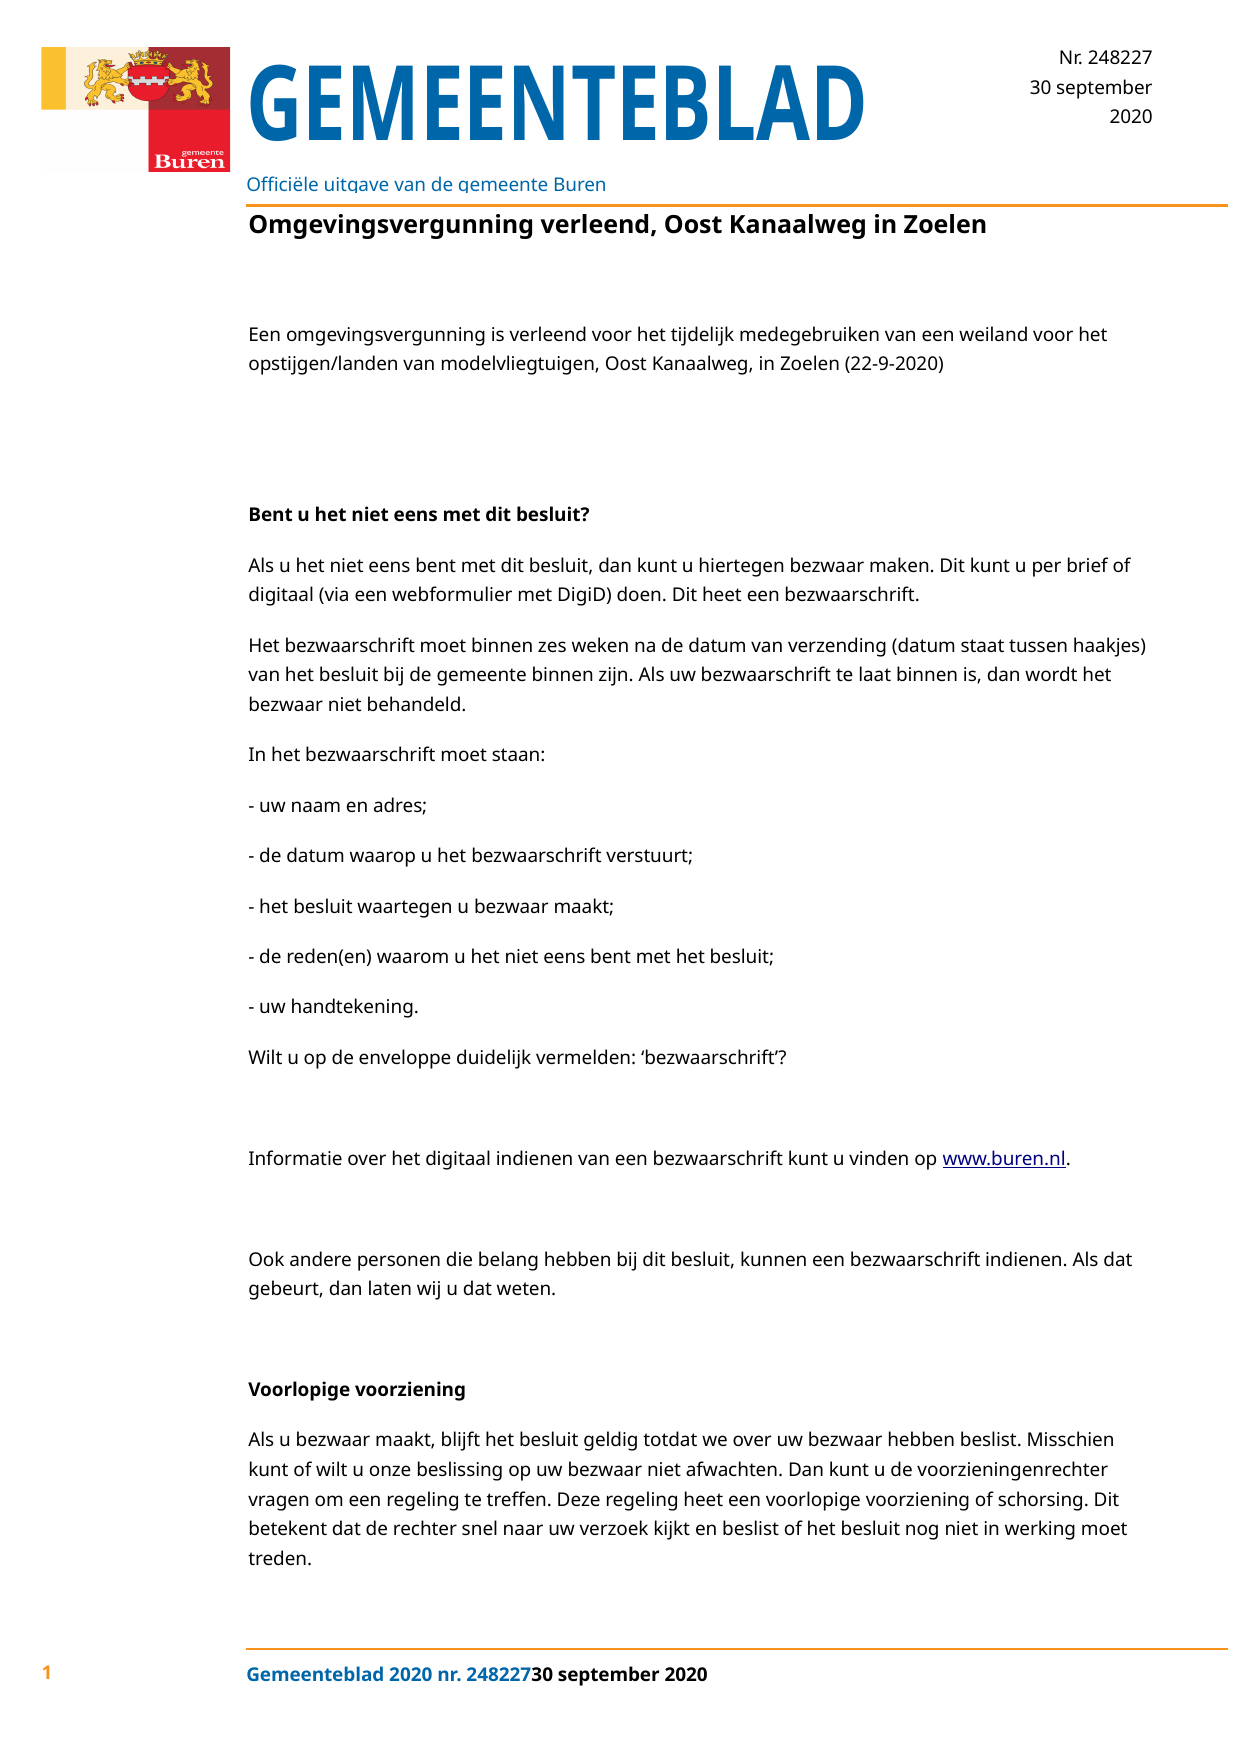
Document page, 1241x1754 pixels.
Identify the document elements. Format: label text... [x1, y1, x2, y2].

text In het bezwaarschrift moet staan: [248, 742, 1152, 767]
text Ook andere personen die belang hebben bij dit besluit, kunnen een bezwaarschrift indienen. Als dat gebeurt, dan laten wij u dat weten. [248, 1246, 1152, 1301]
picture [41, 47, 231, 172]
text - het besluit waartegen u bezwaar maakt; [248, 893, 1152, 918]
text Als u bezwaar maakt, blijft het besluit geldig totdat we over uw bezwaar hebben beslist. Misschien kunt of wilt u onze beslissing op uw bezwaar niet afwachten. Dan kunt u de voorzieningenrechter vragen om een regeling te treffen. Deze regeling heet een voorlopige voorziening of schorsing. Dit betekent dat de rechter snel naar uw verzoek kijkt en beslist of het besluit nog niet in werking moet treden. [248, 1427, 1152, 1571]
text Het bezwaarschrift moet binnen zes weken na de datum van verzending (datum staat tussen haakjes) van het besluit bij de gemeente binnen zijn. Als uw bezwaarschrift te laat binnen is, dan wordt het bezwaar niet behandeld. [248, 632, 1152, 717]
text - de reden(en) waarom u het niet eens bent met het besluit; [248, 943, 1152, 969]
text Wilt u op de enveloppe duidelijk vermelden: ‘bezwaarschrift’? [248, 1044, 1152, 1070]
text Bent u het niet eens met dit besluit? [248, 502, 1152, 527]
text - uw naam en adres; [248, 792, 1152, 818]
text Als u het niet eens bent met dit besluit, dan kunt u hiertegen bezwaar maken. Dit kunt u per brief of digitaal (via een webformulier met DigiD) doen. Dit heet een bezwaarschrift. [248, 552, 1152, 607]
text Omgevingsvergunning verleend, Oost Kanaalweg in Zoelen [248, 207, 1152, 241]
text - uw handtekening. [248, 994, 1152, 1019]
text - de datum waarop u het bezwaarschrift verstuurt; [248, 842, 1152, 868]
text Voorlopige voorziening [248, 1376, 1152, 1402]
text Informatie over het digitaal indienen van een bezwaarschrift kunt u vinden op www.buren.nl. [248, 1145, 1152, 1171]
text Een omgevingsvergunning is verleend voor het tijdelijk medegebruiken van een weiland voor het opstijgen/landen van modelvliegtuigen, Oost Kanaalweg, in Zoelen (22-9-2020) [248, 321, 1152, 376]
